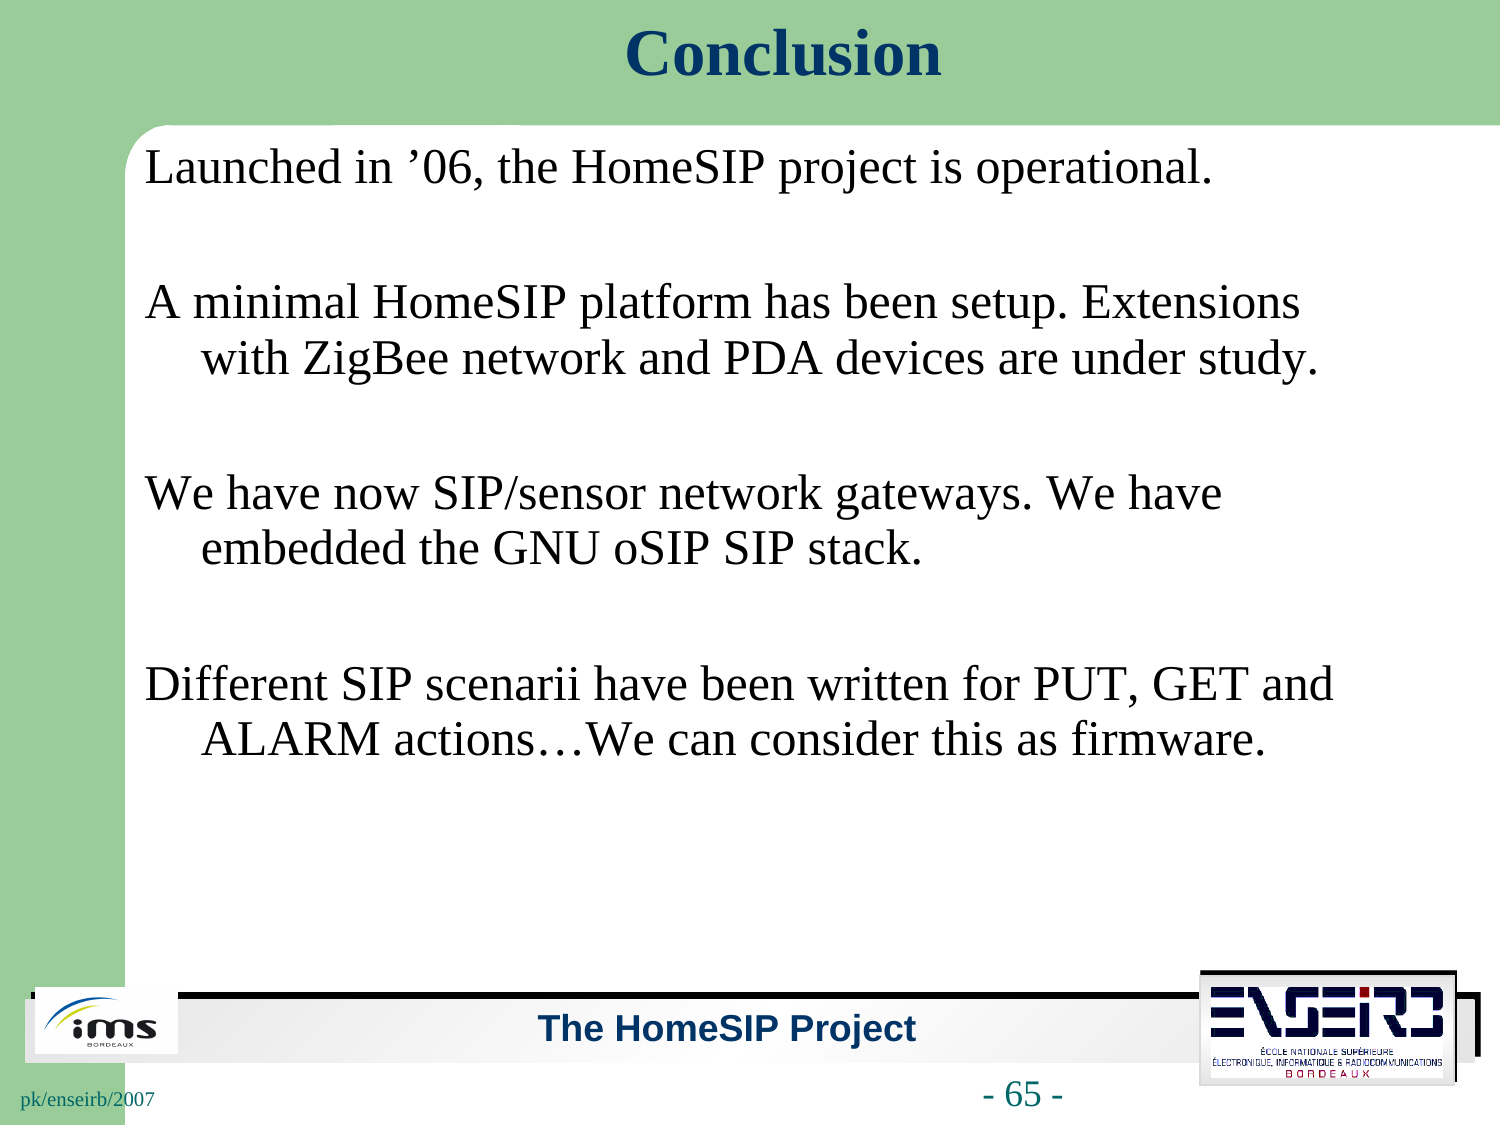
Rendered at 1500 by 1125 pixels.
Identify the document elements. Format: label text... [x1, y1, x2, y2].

picture [35, 987, 178, 1054]
picture [1211, 987, 1443, 1078]
text_box Launched in ’06, the HomeSIP project is operational. A minimal HomeSIP platform has been setup. Extensions with ZigBee network and PDA devices are under study. We have now SIP/sensor network gateways. We have embedded the GNU oSIP SIP stack. Different SIP scenarii have been written for PUT, GET and ALARM actions…We can consider this as firmware. [129, 131, 1392, 743]
text_box Conclusion [246, 8, 1322, 99]
